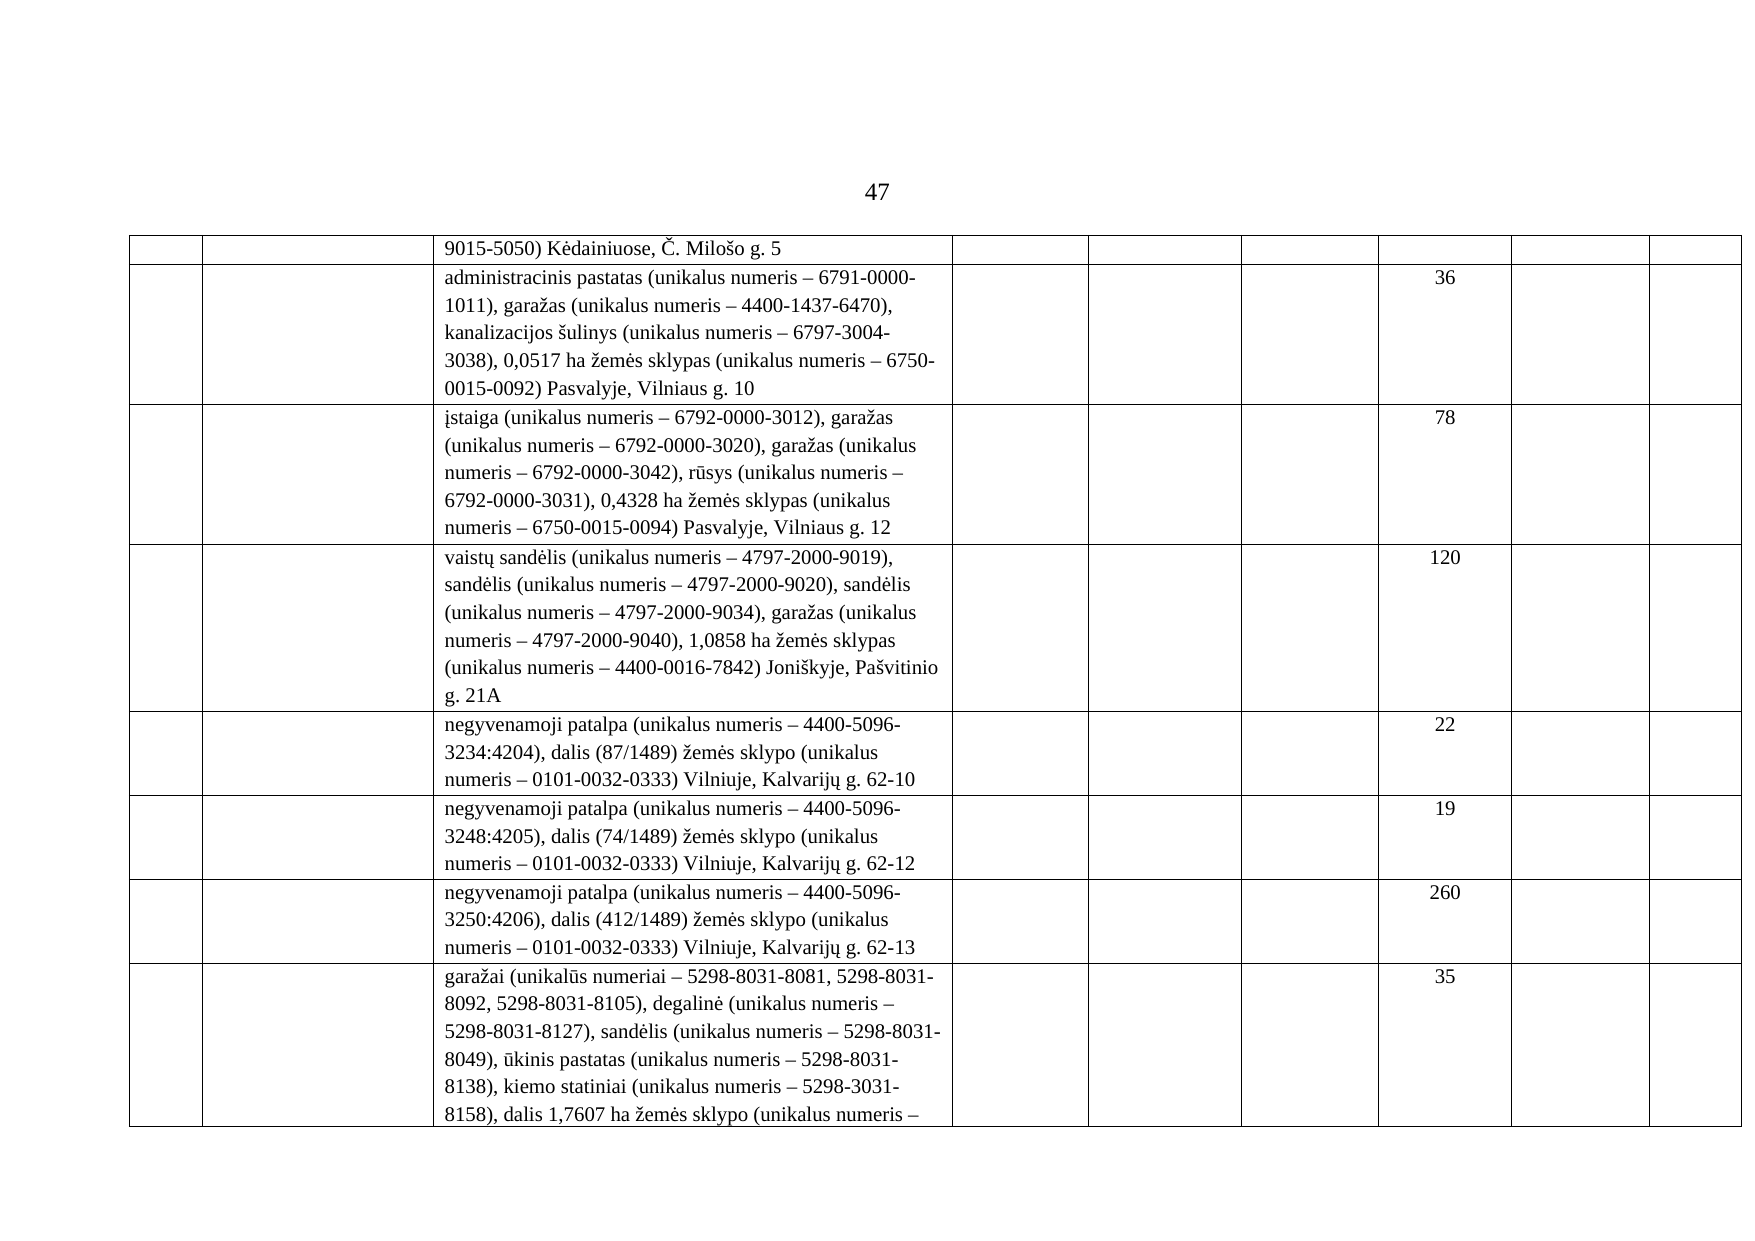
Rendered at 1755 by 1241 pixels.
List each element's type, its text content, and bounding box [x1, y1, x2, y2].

table_cell [1650, 880, 1741, 963]
table_cell 36 [1379, 265, 1511, 404]
table_cell [1742, 711, 1754, 795]
table_cell [130, 265, 202, 404]
table_cell 260 [1379, 880, 1511, 963]
table_cell [1242, 545, 1378, 711]
table_cell [130, 405, 202, 544]
table_cell [1089, 964, 1241, 1126]
table_cell [203, 405, 433, 544]
table_cell [203, 796, 433, 879]
table_cell [1650, 236, 1741, 264]
table_cell [130, 880, 202, 963]
table_cell [1089, 236, 1241, 264]
table_cell [1512, 964, 1649, 1126]
table_cell 9015-5050) Kėdainiuose, Č. Milošo g. 5 [434, 236, 952, 264]
table_cell [1242, 796, 1378, 879]
table_cell [203, 236, 433, 264]
table_cell [1512, 405, 1649, 544]
table_cell [1242, 712, 1378, 795]
table_cell negyvenamoji patalpa (unikalus numeris – 4400-5096-3250:4206), dalis (412/1489) žemės sklypo (unikalus numeris – 0101-0032-0333) Vilniuje, Kalvarijų g. 62-13 [434, 880, 952, 963]
table_cell [1650, 712, 1741, 795]
table_cell [130, 712, 202, 795]
table_cell [130, 796, 202, 879]
table_cell [953, 796, 1088, 879]
table_cell [1089, 265, 1241, 404]
table_cell [953, 880, 1088, 963]
table_cell [1650, 265, 1741, 404]
table_cell [1242, 236, 1378, 264]
table_cell 120 [1379, 545, 1511, 711]
table_cell [203, 712, 433, 795]
table_cell [1242, 964, 1378, 1126]
table_cell [1242, 405, 1378, 544]
table_cell [953, 712, 1088, 795]
table_cell [1650, 964, 1741, 1126]
table_cell [1512, 796, 1649, 879]
table_cell [1089, 796, 1241, 879]
table_cell [1089, 405, 1241, 544]
table_cell [203, 964, 433, 1126]
table_cell [953, 545, 1088, 711]
table_cell [1742, 264, 1754, 404]
table_cell įstaiga (unikalus numeris – 6792-0000-3012), garažas (unikalus numeris – 6792-0000-3020), garažas (unikalus numeris – 6792-0000-3042), rūsys (unikalus numeris – 6792-0000-3031), 0,4328 ha žemės sklypas (unikalus numeris – 6750-0015-0094) Pasvalyje, Vilniaus g. 12 [434, 405, 952, 544]
table_cell [1379, 236, 1511, 264]
table_cell [1650, 405, 1741, 544]
table_cell [203, 265, 433, 404]
table_cell vaistų sandėlis (unikalus numeris – 4797-2000-9019), sandėlis (unikalus numeris – 4797-2000-9020), sandėlis (unikalus numeris – 4797-2000-9034), garažas (unikalus numeris – 4797-2000-9040), 1,0858 ha žemės sklypas (unikalus numeris – 4400-0016-7842) Joniškyje, Pašvitinio g. 21A [434, 545, 952, 711]
table_cell [1742, 404, 1754, 544]
table_cell 35 [1379, 964, 1511, 1126]
table_cell [1742, 235, 1754, 264]
table_cell [1512, 236, 1649, 264]
table_cell [1089, 712, 1241, 795]
table_cell [1512, 712, 1649, 795]
table_cell [1650, 545, 1741, 711]
table_cell [1742, 963, 1754, 1126]
table_cell [1512, 545, 1649, 711]
table_cell [1742, 795, 1754, 879]
table_cell garažai (unikalūs numeriai – 5298-8031-8081, 5298-8031-8092, 5298-8031-8105), degalinė (unikalus numeris – 5298-8031-8127), sandėlis (unikalus numeris – 5298-8031-8049), ūkinis pastatas (unikalus numeris – 5298-8031-8138), kiemo statiniai (unikalus numeris – 5298-3031-8158), dalis 1,7607 ha žemės sklypo (unikalus numeris – [434, 964, 952, 1126]
table_cell [203, 545, 433, 711]
table_cell [130, 545, 202, 711]
table_cell [1242, 265, 1378, 404]
table_cell [1089, 545, 1241, 711]
table_cell [1742, 544, 1754, 711]
table_cell [130, 964, 202, 1126]
table_cell [1512, 265, 1649, 404]
table_cell negyvenamoji patalpa (unikalus numeris – 4400-5096-3234:4204), dalis (87/1489) žemės sklypo (unikalus numeris – 0101-0032-0333) Vilniuje, Kalvarijų g. 62-10 [434, 712, 952, 795]
table_cell [953, 236, 1088, 264]
table_cell [1089, 880, 1241, 963]
table_cell 78 [1379, 405, 1511, 544]
table_cell [953, 265, 1088, 404]
table_cell [1742, 879, 1754, 963]
table_cell [1512, 880, 1649, 963]
table_cell [953, 405, 1088, 544]
table_cell [953, 964, 1088, 1126]
table_cell [1650, 796, 1741, 879]
table_cell administracinis pastatas (unikalus numeris – 6791-0000-1011), garažas (unikalus numeris – 4400-1437-6470), kanalizacijos šulinys (unikalus numeris – 6797-3004-3038), 0,0517 ha žemės sklypas (unikalus numeris – 6750-0015-0092) Pasvalyje, Vilniaus g. 10 [434, 265, 952, 404]
table_cell [130, 236, 202, 264]
table_cell 22 [1379, 712, 1511, 795]
table_cell [203, 880, 433, 963]
table_cell [1242, 880, 1378, 963]
table_cell negyvenamoji patalpa (unikalus numeris – 4400-5096-3248:4205), dalis (74/1489) žemės sklypo (unikalus numeris – 0101-0032-0333) Vilniuje, Kalvarijų g. 62-12 [434, 796, 952, 879]
table_cell 19 [1379, 796, 1511, 879]
